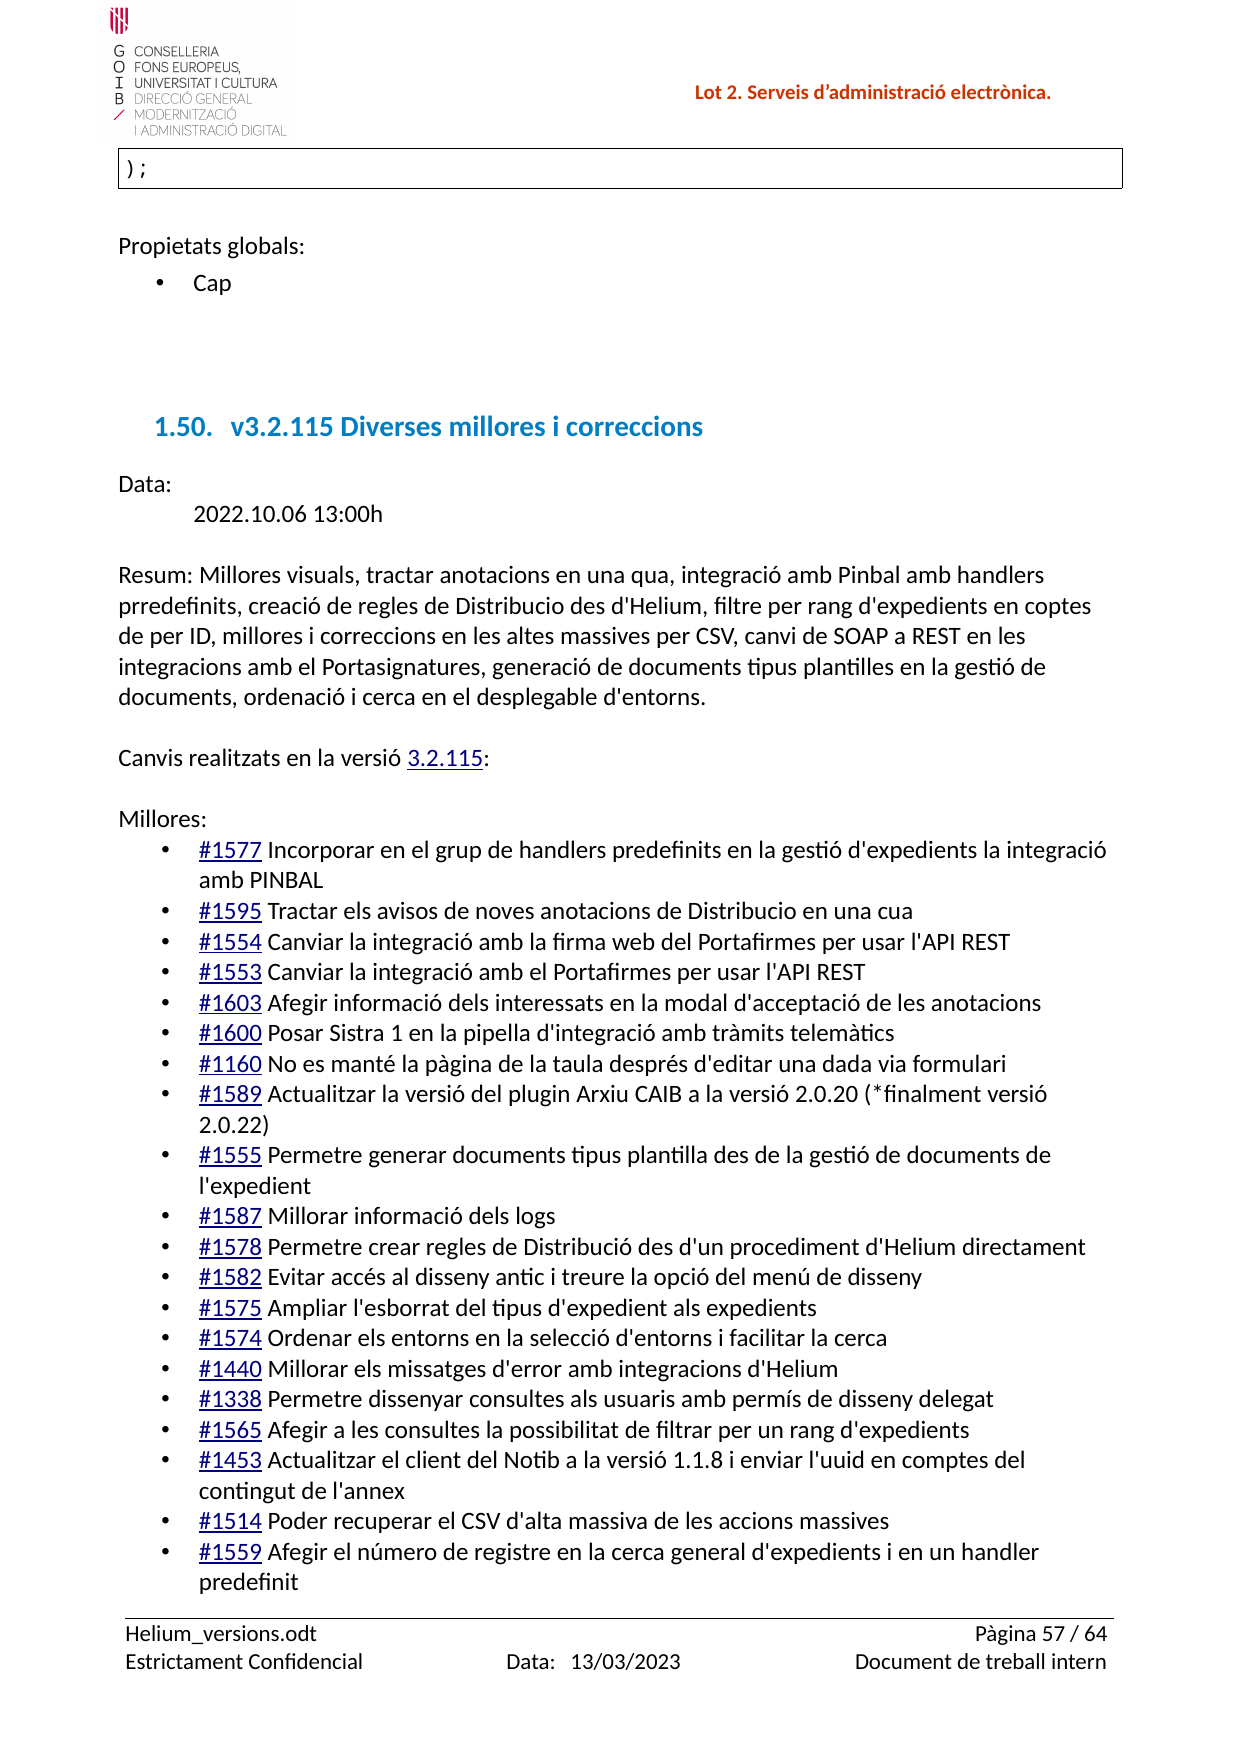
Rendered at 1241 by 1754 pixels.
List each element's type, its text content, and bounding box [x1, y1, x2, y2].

list #1453 Actualitzar el client del Notib a la versió 1.1.8 i enviar l'uuid en comptes del contingut de l'annex [161, 1444, 1122, 1506]
list #1565 Afegir a les consultes la possibilitat de filtrar per un rang d'expedients [161, 1414, 1122, 1444]
list #1582 Evitar accés al disseny antic i treure la opció del menú de disseny [161, 1261, 1122, 1292]
text 2022.10.06 13:00h [118, 498, 1122, 529]
list #1587 Millorar informació dels logs [161, 1200, 1122, 1231]
list #1595 Tractar els avisos de noves anotacions de Distribucio en una cua [161, 895, 1122, 926]
list #1559 Afegir el número de registre en la cerca general d'expedients i en un handler predefinit [161, 1536, 1122, 1597]
list #1555 Permetre generar documents tipus plantilla des de la gestió de documents de l'expedient [161, 1139, 1122, 1200]
list #1514 Poder recuperar el CSV d'alta massiva de les accions massives [161, 1506, 1122, 1536]
list Cap [156, 267, 1122, 297]
list #1554 Canviar la integració amb la firma web del Portafirmes per usar l'API REST [161, 926, 1122, 956]
text Canvis realitzats en la versió 3.2.115: [118, 742, 1122, 773]
list #1578 Permetre crear regles de Distribució des d'un procediment d'Helium directament [161, 1231, 1122, 1261]
text Resum: Millores visuals, tractar anotacions en una qua, integració amb Pinbal amb handlers prredefinits, creació de regles de Distribucio des d'Helium, filtre per rang d'expedients en coptes de per ID, millores i correccions en les altes massives per CSV, canvi de SOAP a REST en les integracions amb el Portasignatures, generació de documents tipus plantilles en la gestió de documents, ordenació i cerca en el desplegable d'entorns. [118, 559, 1122, 712]
subtitle v3.2.115 Diverses millores i correccions [153, 408, 1122, 444]
picture [100, 0, 297, 144]
table_header ); [119, 149, 1122, 188]
list #1577 Incorporar en el grup de handlers predefinits en la gestió d'expedients la integració amb PINBAL [161, 834, 1122, 895]
text Propietats globals: [118, 230, 1122, 261]
list #1603 Afegir informació dels interessats en la modal d'acceptació de les anotacions [161, 987, 1122, 1017]
list #1553 Canviar la integració amb el Portafirmes per usar l'API REST [161, 956, 1122, 987]
list #1574 Ordenar els entorns en la selecció d'entorns i facilitar la cerca [161, 1322, 1122, 1353]
list #1600 Posar Sistra 1 en la pipella d'integració amb tràmits telemàtics [161, 1017, 1122, 1048]
list #1440 Millorar els missatges d'error amb integracions d'Helium [161, 1353, 1122, 1383]
text Data: [118, 468, 1122, 498]
list #1338 Permetre dissenyar consultes als usuaris amb permís de disseny delegat [161, 1383, 1122, 1414]
text Millores: [118, 803, 1122, 834]
list #1589 Actualitzar la versió del plugin Arxiu CAIB a la versió 2.0.20 (*finalment versió 2.0.22) [161, 1078, 1122, 1139]
list #1160 No es manté la pàgina de la taula després d'editar una dada via formulari [161, 1048, 1122, 1078]
list #1575 Ampliar l'esborrat del tipus d'expedient als expedients [161, 1292, 1122, 1322]
